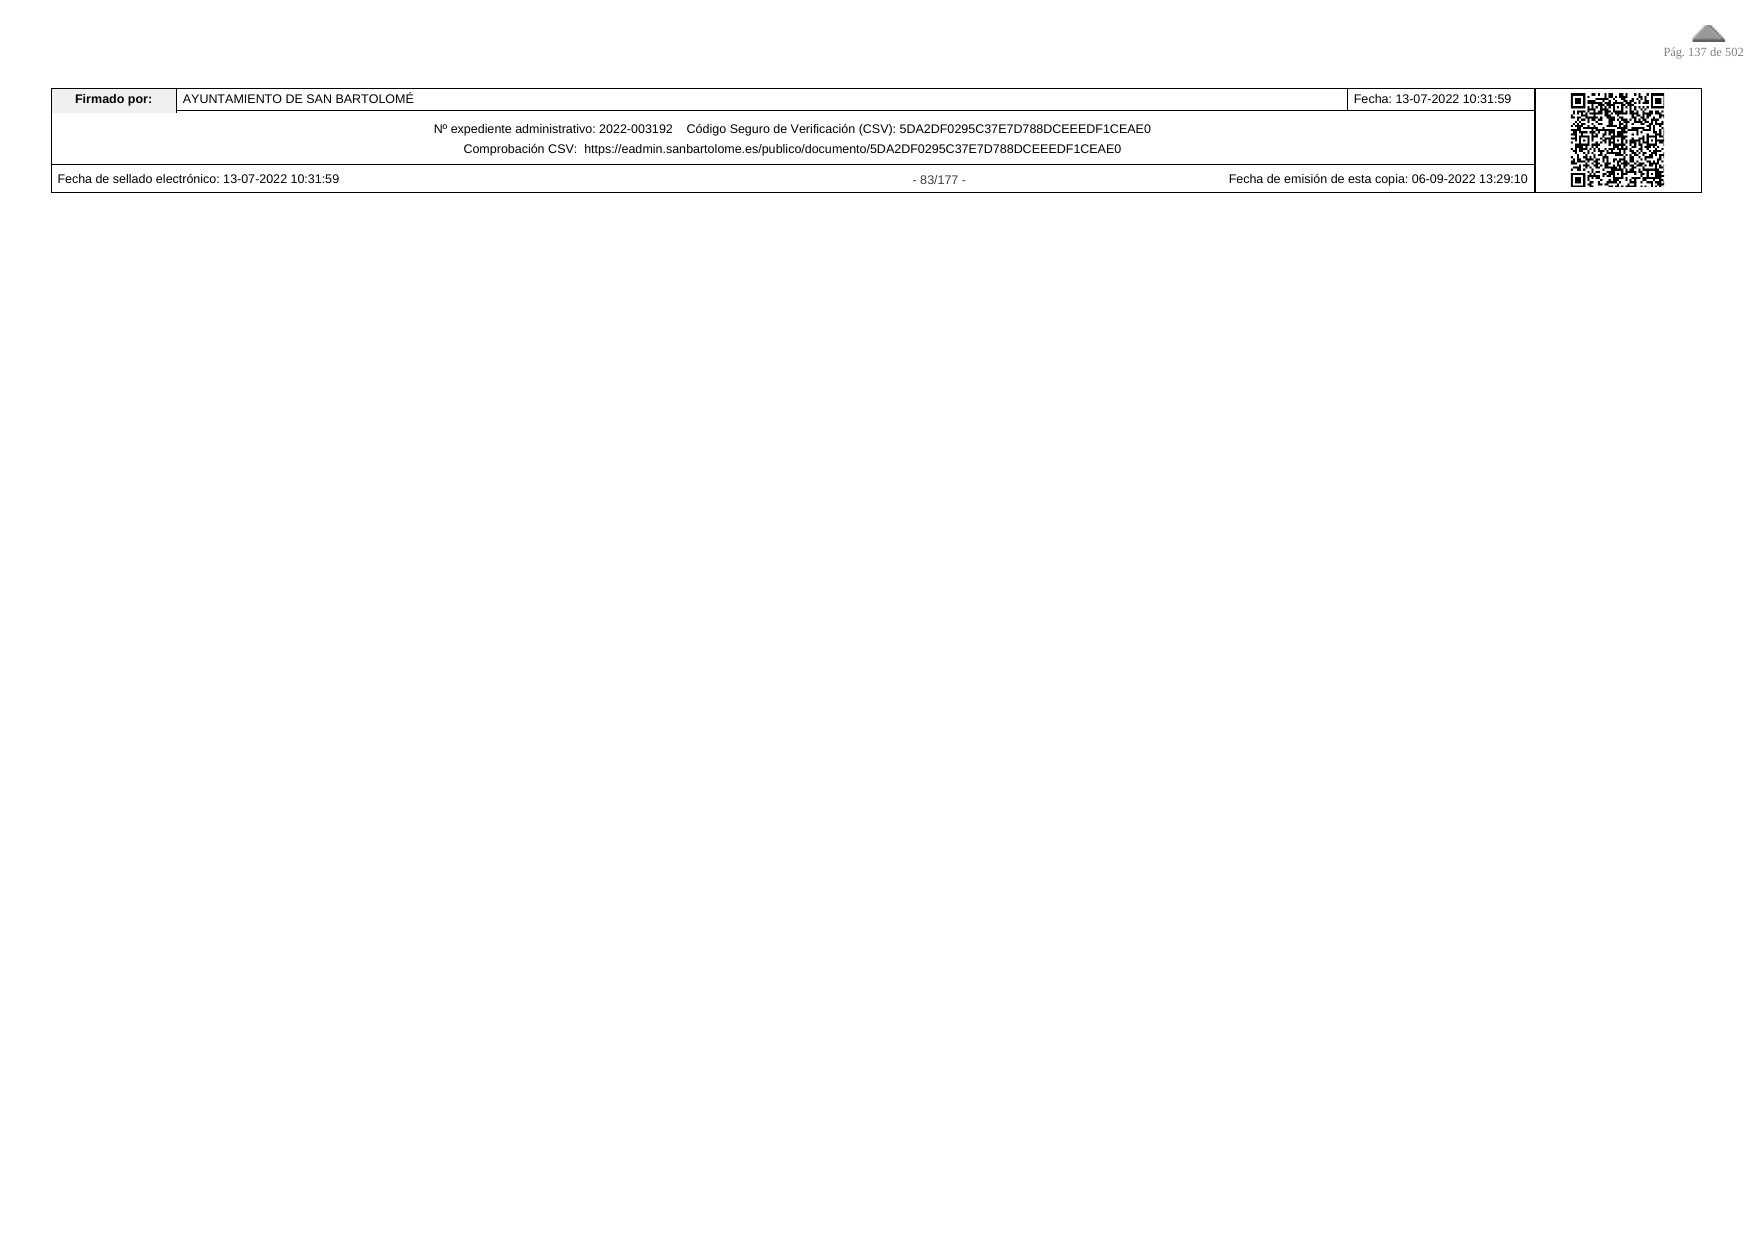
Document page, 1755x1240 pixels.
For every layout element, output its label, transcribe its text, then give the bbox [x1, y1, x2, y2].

table_header AYUNTAMIENTO DE SAN BARTOLOMÉ [177, 89, 1347, 110]
table_header Fecha: 13-07-2022 10:31:59 [1348, 89, 1534, 110]
table_header [1536, 89, 1701, 192]
table_header Firmado por: [52, 89, 176, 110]
table_cell Nº expediente administrativo: 2022-003192 Código Seguro de Verificación (CSV): 5DA2DF0295C37E7D788DCEEEDF1CEAE0 Comprobación CSV: https://eadmin.sanbartolome.es/publico/documento/5DA2DF0295C37E7D788DCEEEDF1CEAE0 [52, 111, 1534, 164]
picture [1570, 93, 1665, 187]
picture [1691, 25, 1726, 42]
table_cell Fecha de sellado electrónico: 13-07-2022 10:31:59 - 83/177 - Fecha de emisión de esta copia: 06-09-2022 13:29:10 [52, 165, 1534, 192]
